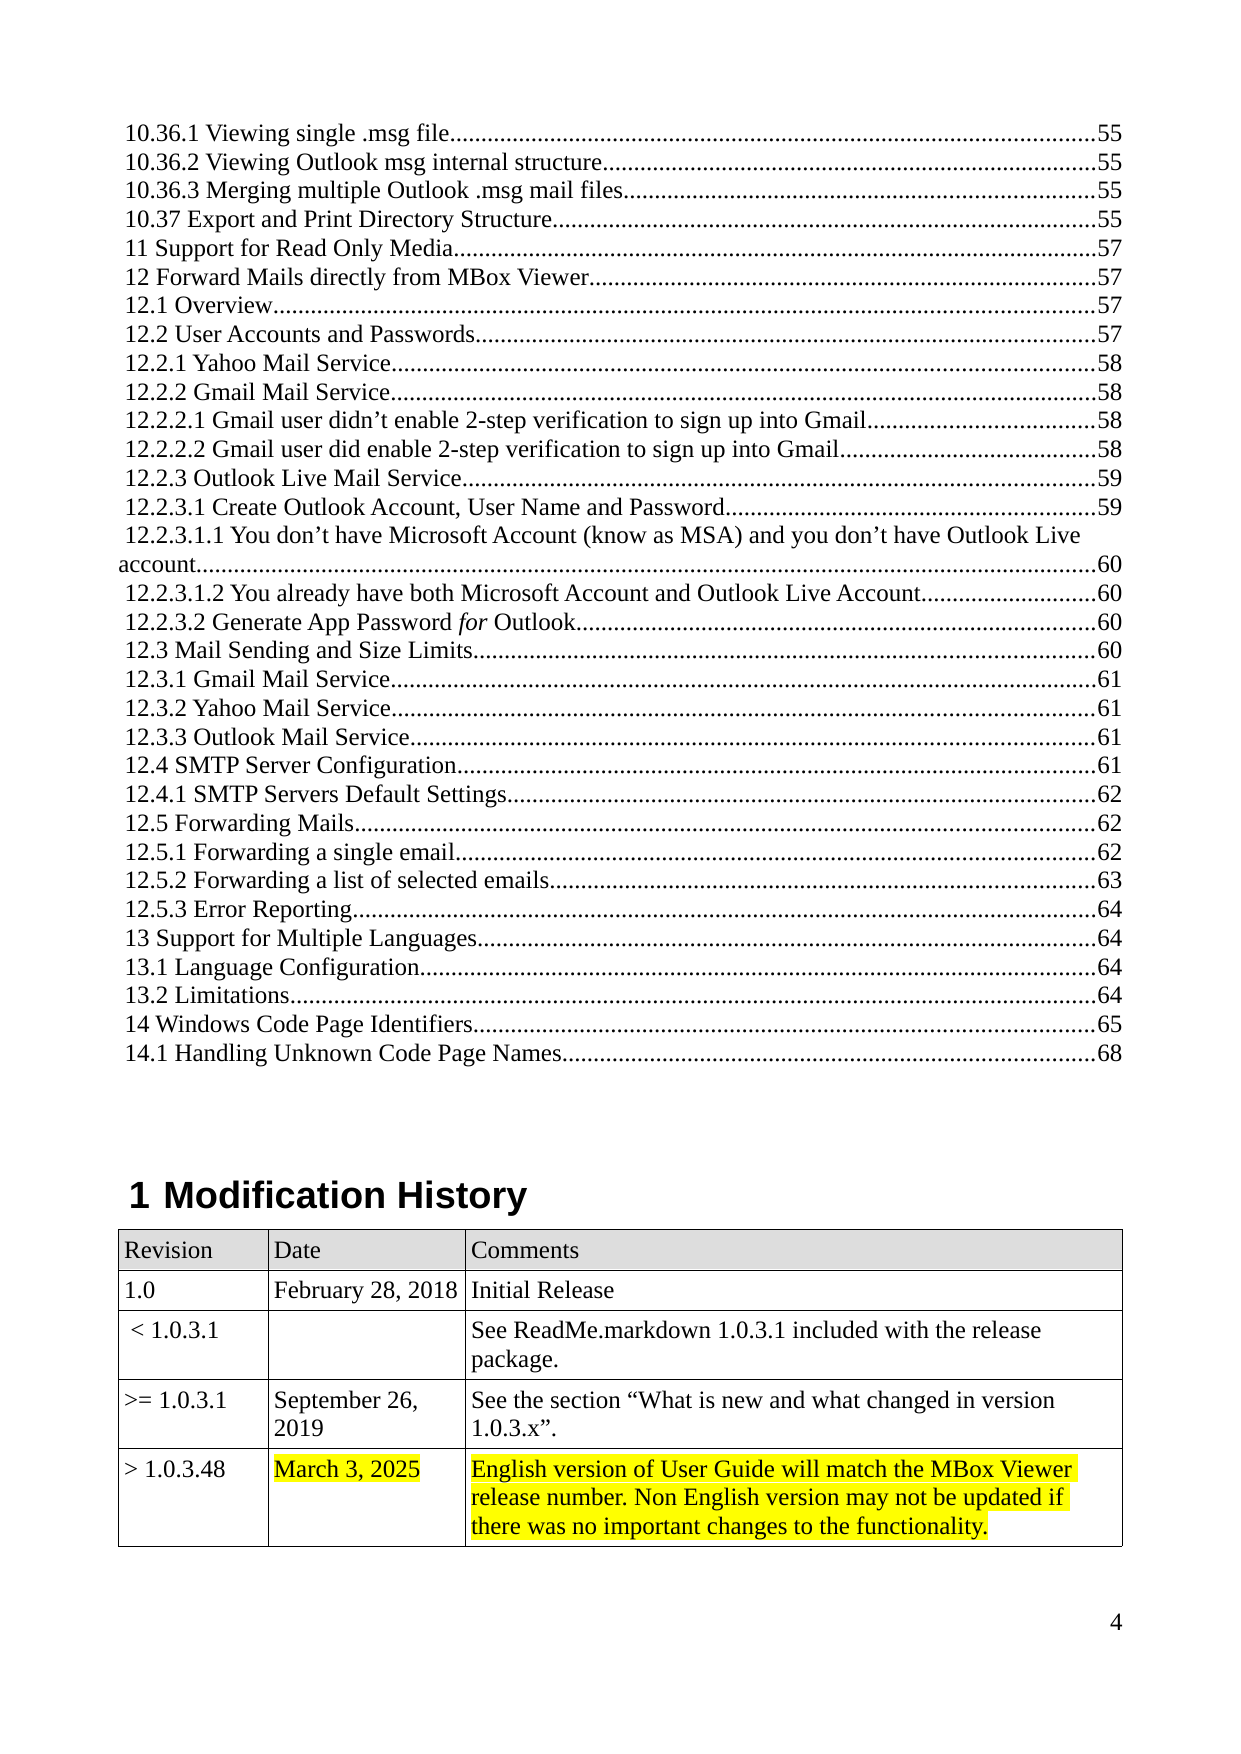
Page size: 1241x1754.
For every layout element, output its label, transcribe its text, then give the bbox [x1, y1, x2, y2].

text 10.36.2 Viewing Outlook msg internal structure 55 [118, 147, 1122, 176]
text 10.37 Export and Print Directory Structure 55 [118, 204, 1122, 233]
text 12 Forward Mails directly from MBox Viewer 57 [118, 262, 1122, 291]
text 12.2.2 Gmail Mail Service 58 [118, 377, 1122, 406]
text 12.2.1 Yahoo Mail Service 58 [118, 348, 1122, 377]
text 12.5 Forwarding Mails 62 [118, 808, 1122, 837]
text 11 Support for Read Only Media 57 [118, 233, 1122, 262]
table_header Date [269, 1230, 465, 1269]
text 13.1 Language Configuration 64 [118, 952, 1122, 981]
text 13.2 Limitations 64 [118, 981, 1122, 1009]
table_cell 1.0 [119, 1271, 268, 1310]
text 12.2.3 Outlook Live Mail Service 59 [118, 463, 1122, 492]
text 12.2.2.1 Gmail user didn’t enable 2-step verification to sign up into Gmail 58 [118, 406, 1122, 434]
text 10.36.3 Merging multiple Outlook .msg mail files 55 [118, 176, 1122, 204]
table_cell [269, 1311, 465, 1379]
table_cell Initial Release [466, 1271, 1122, 1310]
text 12.2.3.1.1 You don’t have Microsoft Account (know as MSA) and you don’t have Outlook Live account 60 [118, 521, 1122, 578]
table_cell >= 1.0.3.1 [119, 1380, 268, 1448]
text 14.1 Handling Unknown Code Page Names 68 [118, 1038, 1122, 1067]
text 12.2.3.1.2 You already have both Microsoft Account and Outlook Live Account 60 [118, 578, 1122, 607]
table_header Comments [466, 1230, 1122, 1269]
subtitle Modification History [118, 1173, 1122, 1217]
text 14 Windows Code Page Identifiers 65 [118, 1009, 1122, 1038]
text 12.5.3 Error Reporting 64 [118, 894, 1122, 923]
text 12.4 SMTP Server Configuration 61 [118, 751, 1122, 779]
table_cell March 3, 2025 [269, 1449, 465, 1546]
table_cell See ReadMe.markdown 1.0.3.1 included with the release package. [466, 1311, 1122, 1379]
text 12.3.2 Yahoo Mail Service 61 [118, 693, 1122, 722]
table_cell See the section “What is new and what changed in version 1.0.3.x”. [466, 1380, 1122, 1448]
text 12.3 Mail Sending and Size Limits 60 [118, 636, 1122, 664]
text 12.4.1 SMTP Servers Default Settings 62 [118, 779, 1122, 808]
table_header Revision [119, 1230, 268, 1269]
text 12.5.1 Forwarding a single email 62 [118, 837, 1122, 866]
text 12.2 User Accounts and Passwords 57 [118, 319, 1122, 348]
table_cell > 1.0.3.48 [119, 1449, 268, 1546]
text 12.1 Overview 57 [118, 291, 1122, 319]
text 12.3.1 Gmail Mail Service 61 [118, 664, 1122, 693]
table_cell English version of User Guide will match the MBox Viewer release number. Non English version may not be updated if there was no important changes to the functionality. [466, 1449, 1122, 1546]
text 12.2.2.2 Gmail user did enable 2-step verification to sign up into Gmail 58 [118, 434, 1122, 463]
text 12.5.2 Forwarding a list of selected emails 63 [118, 866, 1122, 894]
table_cell September 26, 2019 [269, 1380, 465, 1448]
table_cell < 1.0.3.1 [119, 1311, 268, 1379]
text 12.2.3.1 Create Outlook Account, User Name and Password 59 [118, 492, 1122, 521]
text 12.3.3 Outlook Mail Service 61 [118, 722, 1122, 751]
text 12.2.3.2 Generate App Password for Outlook 60 [118, 607, 1122, 636]
text 10.36.1 Viewing single .msg file 55 [118, 118, 1122, 147]
text 13 Support for Multiple Languages 64 [118, 923, 1122, 952]
table_cell February 28, 2018 [269, 1271, 465, 1310]
